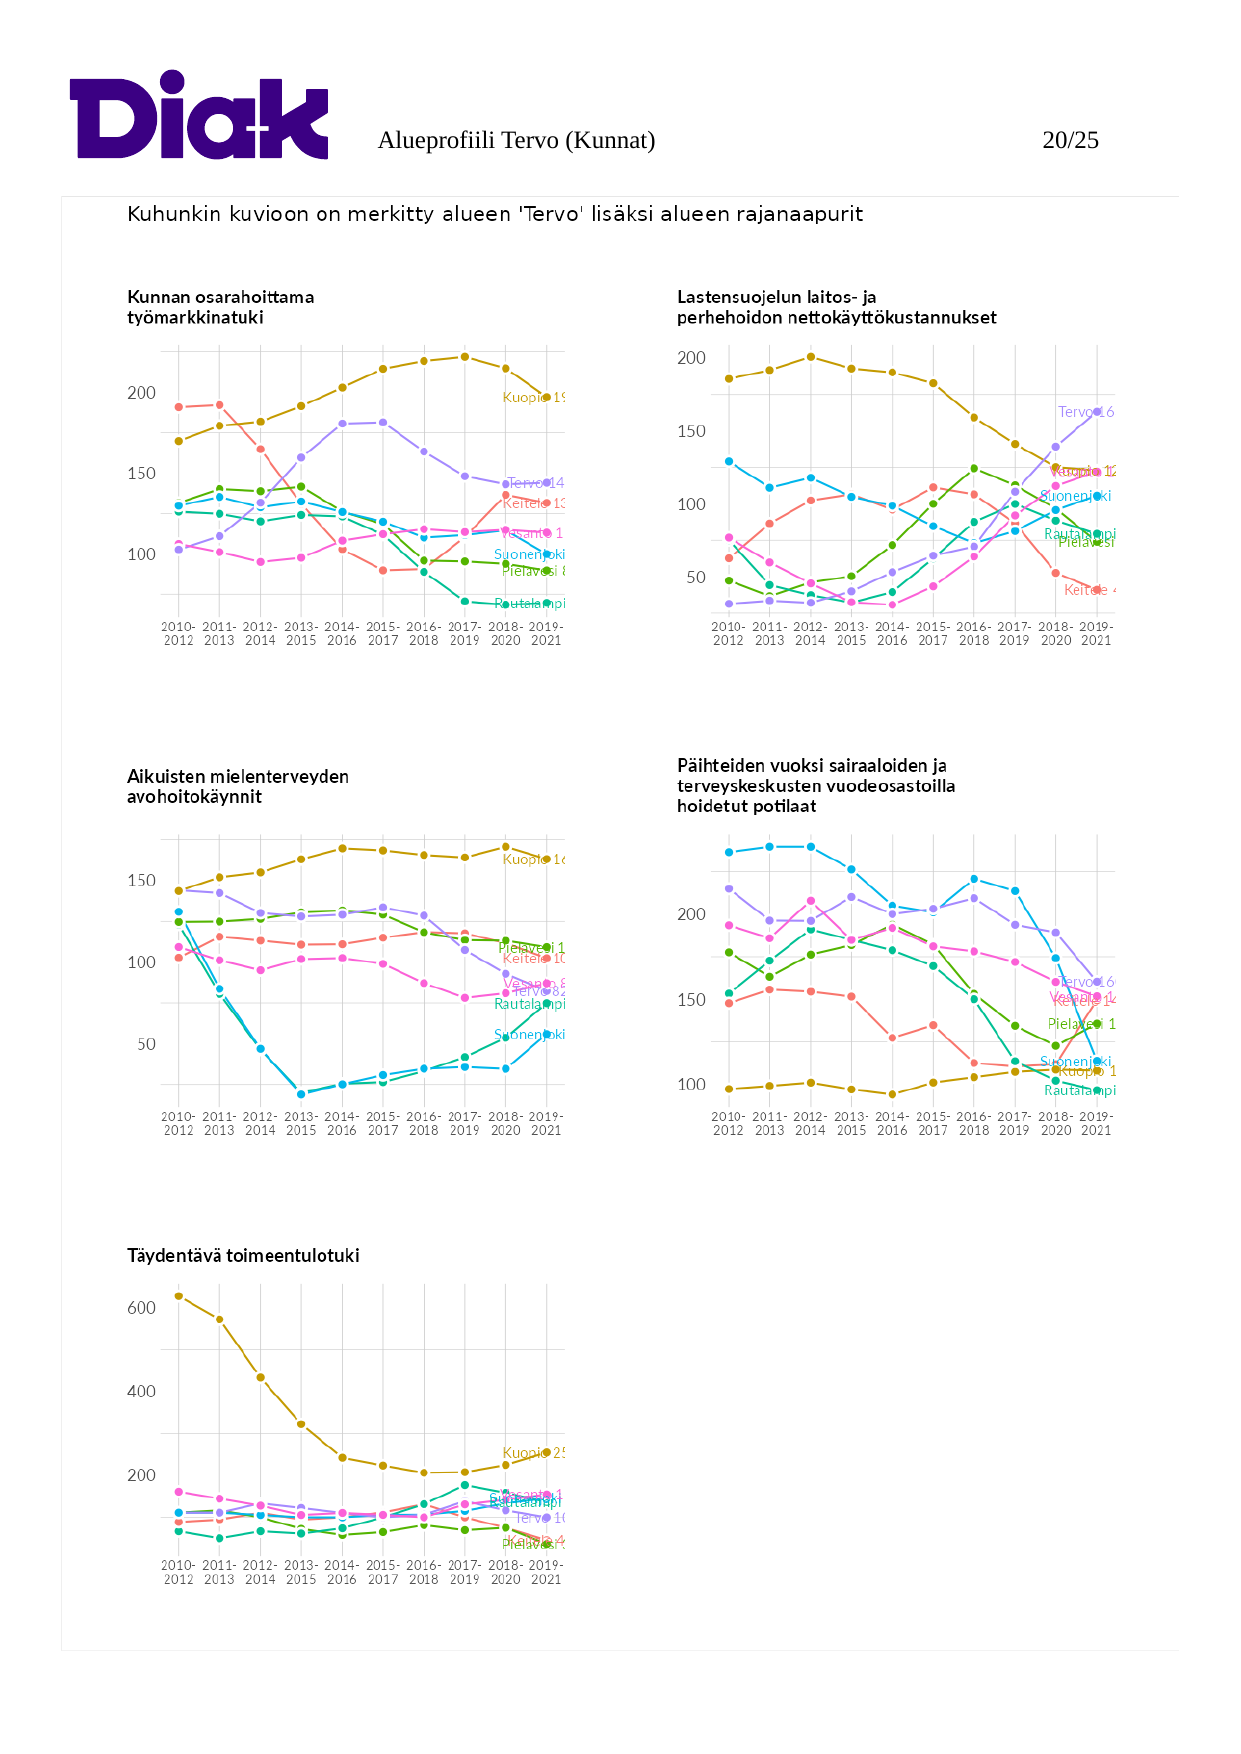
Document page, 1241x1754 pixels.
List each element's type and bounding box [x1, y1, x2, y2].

picture [61, 196, 1179, 1651]
